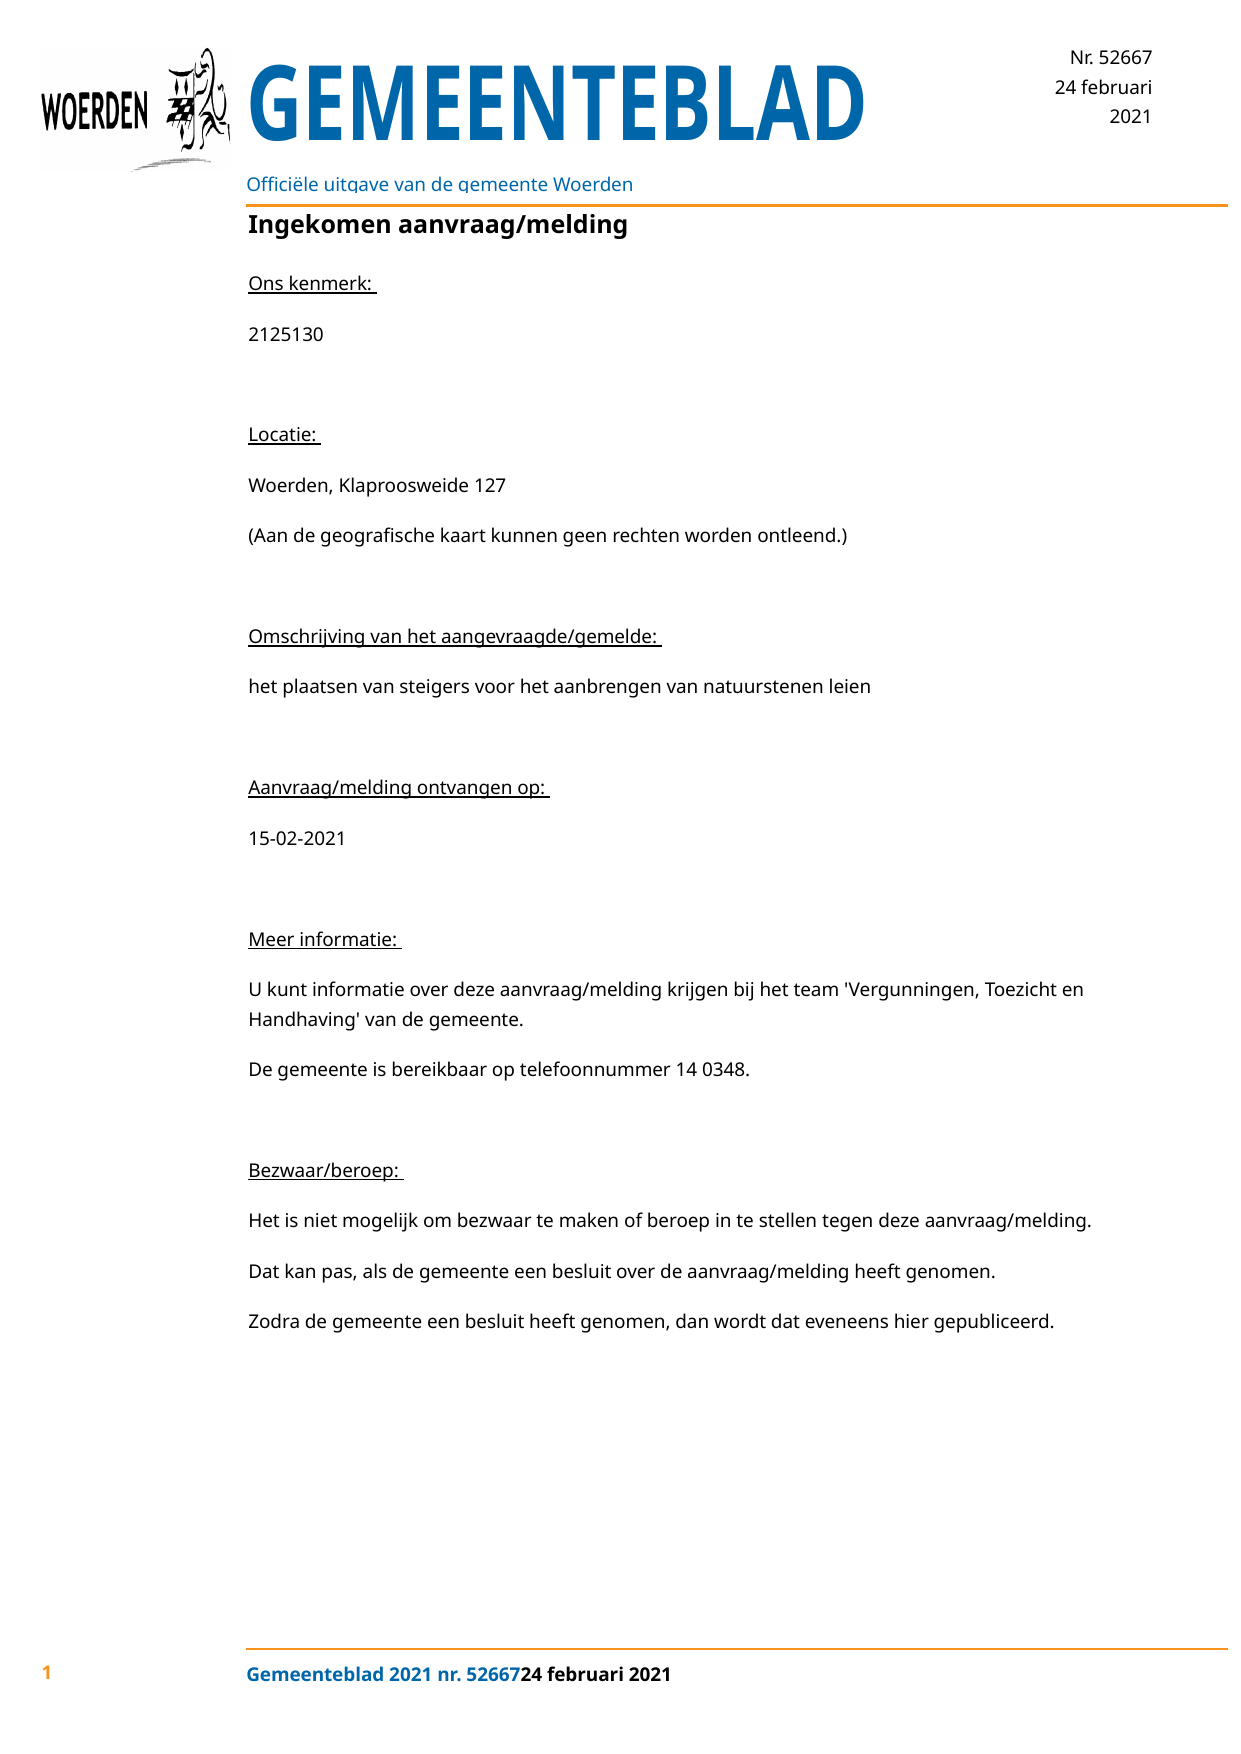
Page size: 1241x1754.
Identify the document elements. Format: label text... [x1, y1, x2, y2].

text Ons kenmerk: [248, 270, 1152, 296]
text Het is niet mogelijk om bezwaar te maken of beroep in te stellen tegen deze aanvraag/melding. [248, 1207, 1152, 1233]
text Woerden, Klaproosweide 127 [248, 472, 1152, 498]
text Locatie: [248, 422, 1152, 447]
picture [41, 47, 231, 172]
text Aanvraag/melding ontvangen op: [248, 774, 1152, 800]
text het plaatsen van steigers voor het aanbrengen van natuurstenen leien [248, 674, 1152, 699]
text Omschrijving van het aangevraagde/gemelde: [248, 623, 1152, 649]
text (Aan de geografische kaart kunnen geen rechten worden ontleend.) [248, 522, 1152, 548]
text Ingekomen aanvraag/melding [248, 207, 1152, 241]
text Meer informatie: [248, 926, 1152, 951]
text Dat kan pas, als de gemeente een besluit over de aanvraag/melding heeft genomen. [248, 1258, 1152, 1283]
text Zodra de gemeente een besluit heeft genomen, dan wordt dat eveneens hier gepubliceerd. [248, 1308, 1152, 1334]
text 15-02-2021 [248, 825, 1152, 851]
text De gemeente is bereikbaar op telefoonnummer 14 0348. [248, 1056, 1152, 1082]
text 2125130 [248, 321, 1152, 346]
text U kunt informatie over deze aanvraag/melding krijgen bij het team 'Vergunningen, Toezicht en Handhaving' van de gemeente. [248, 976, 1152, 1031]
text Bezwaar/beroep: [248, 1157, 1152, 1183]
